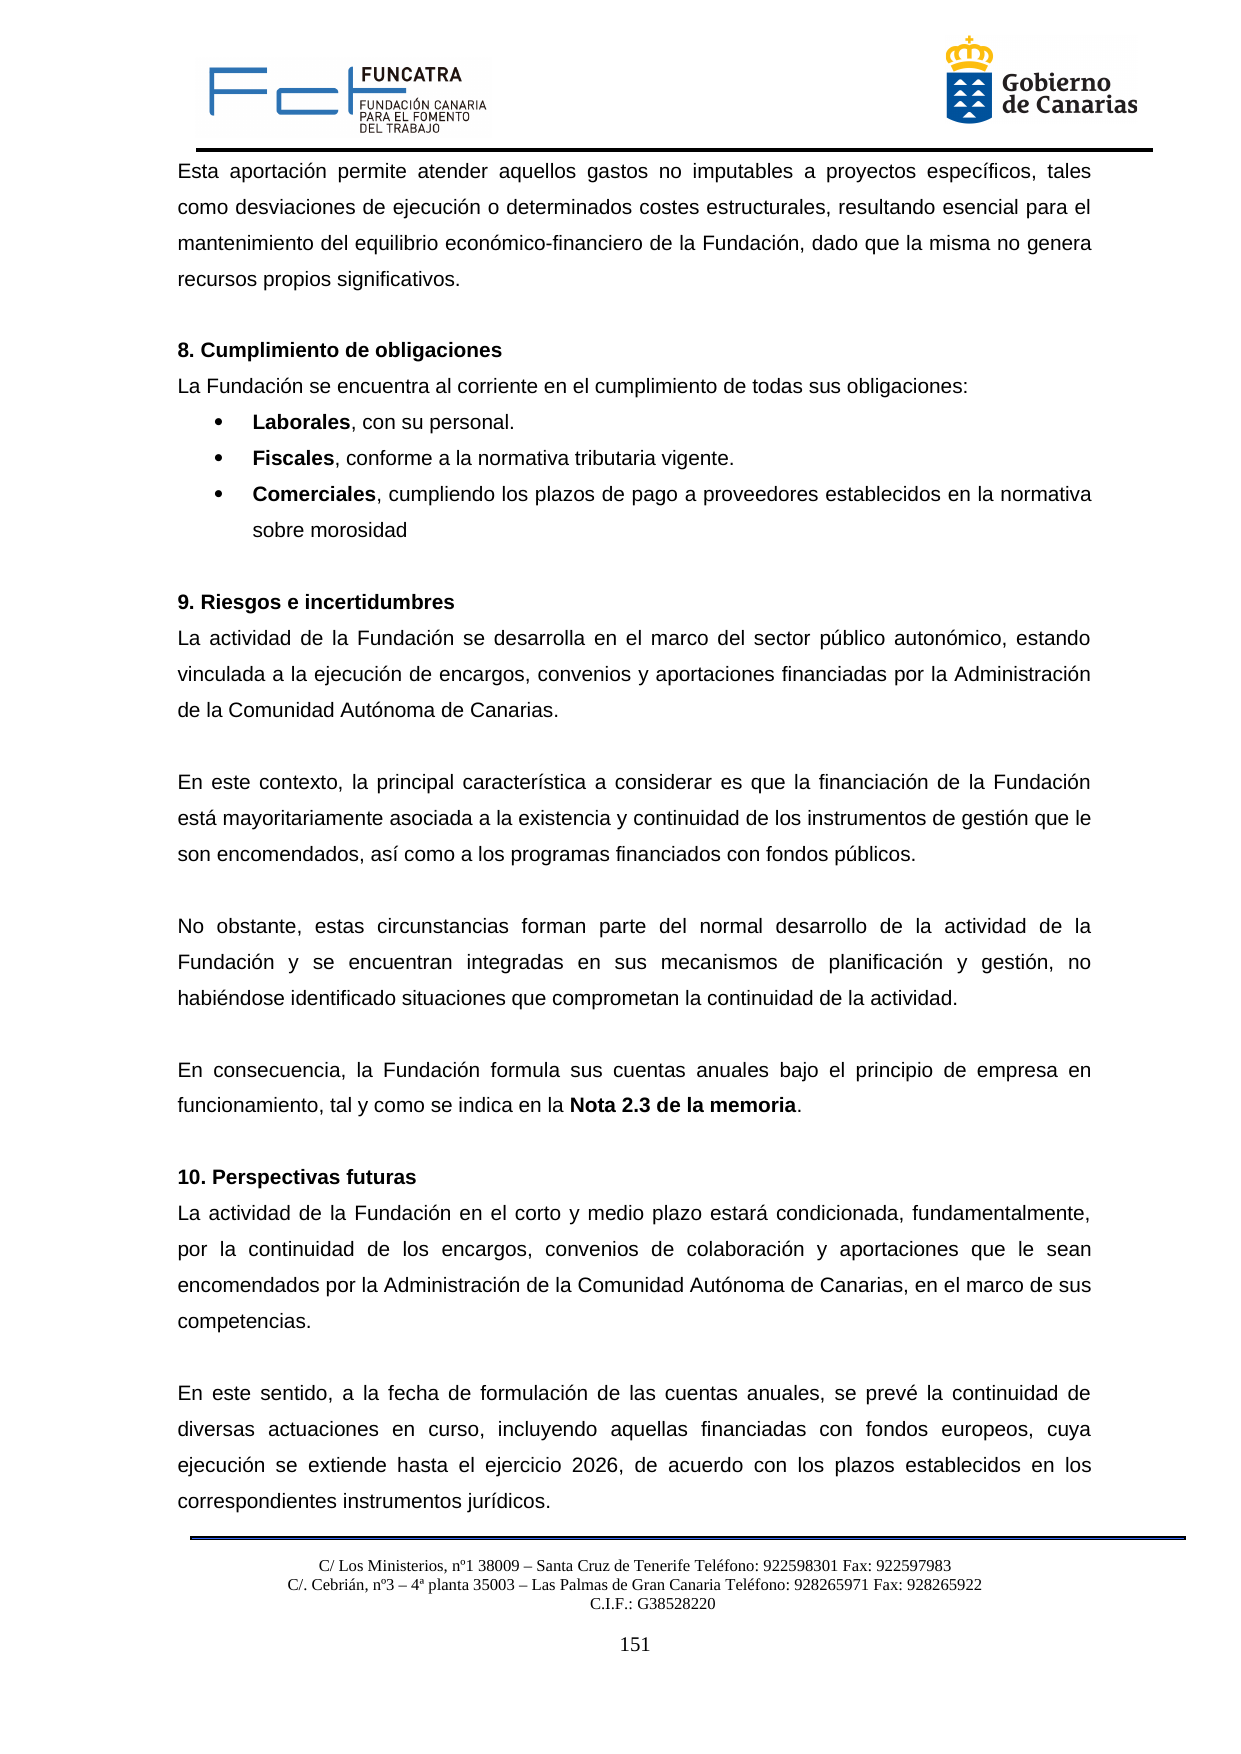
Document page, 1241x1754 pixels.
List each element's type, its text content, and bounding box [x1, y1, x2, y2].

text La actividad de la Fundación en el corto y medio plazo estará condicionada, fundamentalmente, por la continuidad de los encargos, convenios de colaboración y aportaciones que le sean encomendados por la Administración de la Comunidad Autónoma de Canarias, en el marco de sus competencias. [177, 1201, 1092, 1333]
text La Fundación se encuentra al corriente en el cumplimiento de todas sus obligaciones: [177, 374, 1092, 398]
text La actividad de la Fundación se desarrolla en el marco del sector público autonómico, estando vinculada a la ejecución de encargos, convenios y aportaciones financiadas por la Administración de la Comunidad Autónoma de Canarias. [177, 626, 1092, 722]
text 9. Riesgos e incertidumbres [177, 590, 1092, 614]
picture [945, 35, 1138, 124]
text No obstante, estas circunstancias forman parte del normal desarrollo de la actividad de la Fundación y se encuentran integradas en sus mecanismos de planificación y gestión, no habiéndose identificado situaciones que comprometan la continuidad de la actividad. [177, 914, 1092, 1009]
list Laborales, con su personal. [215, 410, 1092, 434]
list Comerciales, cumpliendo los plazos de pago a proveedores establecidos en la normativa sobre morosidad [215, 482, 1092, 542]
text En consecuencia, la Fundación formula sus cuentas anuales bajo el principio de empresa en funcionamiento, tal y como se indica en la Nota 2.3 de la memoria. [177, 1057, 1092, 1117]
picture [195, 57, 492, 138]
text Esta aportación permite atender aquellos gastos no imputables a proyectos específicos, tales como desviaciones de ejecución o determinados costes estructurales, resultando esencial para el mantenimiento del equilibrio económico-financiero de la Fundación, dado que la misma no genera recursos propios significativos. [177, 159, 1092, 290]
text 8. Cumplimiento de obligaciones [177, 338, 1092, 362]
text En este contexto, la principal característica a considerar es que la financiación de la Fundación está mayoritariamente asociada a la existencia y continuidad de los instrumentos de gestión que le son encomendados, así como a los programas financiados con fondos públicos. [177, 770, 1092, 866]
text En este sentido, a la fecha de formulación de las cuentas anuales, se prevé la continuidad de diversas actuaciones en curso, incluyendo aquellas financiadas con fondos europeos, cuya ejecución se extiende hasta el ejercicio 2026, de acuerdo con los plazos establecidos en los correspondientes instrumentos jurídicos. [177, 1381, 1092, 1513]
text 10. Perspectivas futuras [177, 1165, 1092, 1189]
list Fiscales, conforme a la normativa tributaria vigente. [215, 446, 1092, 470]
